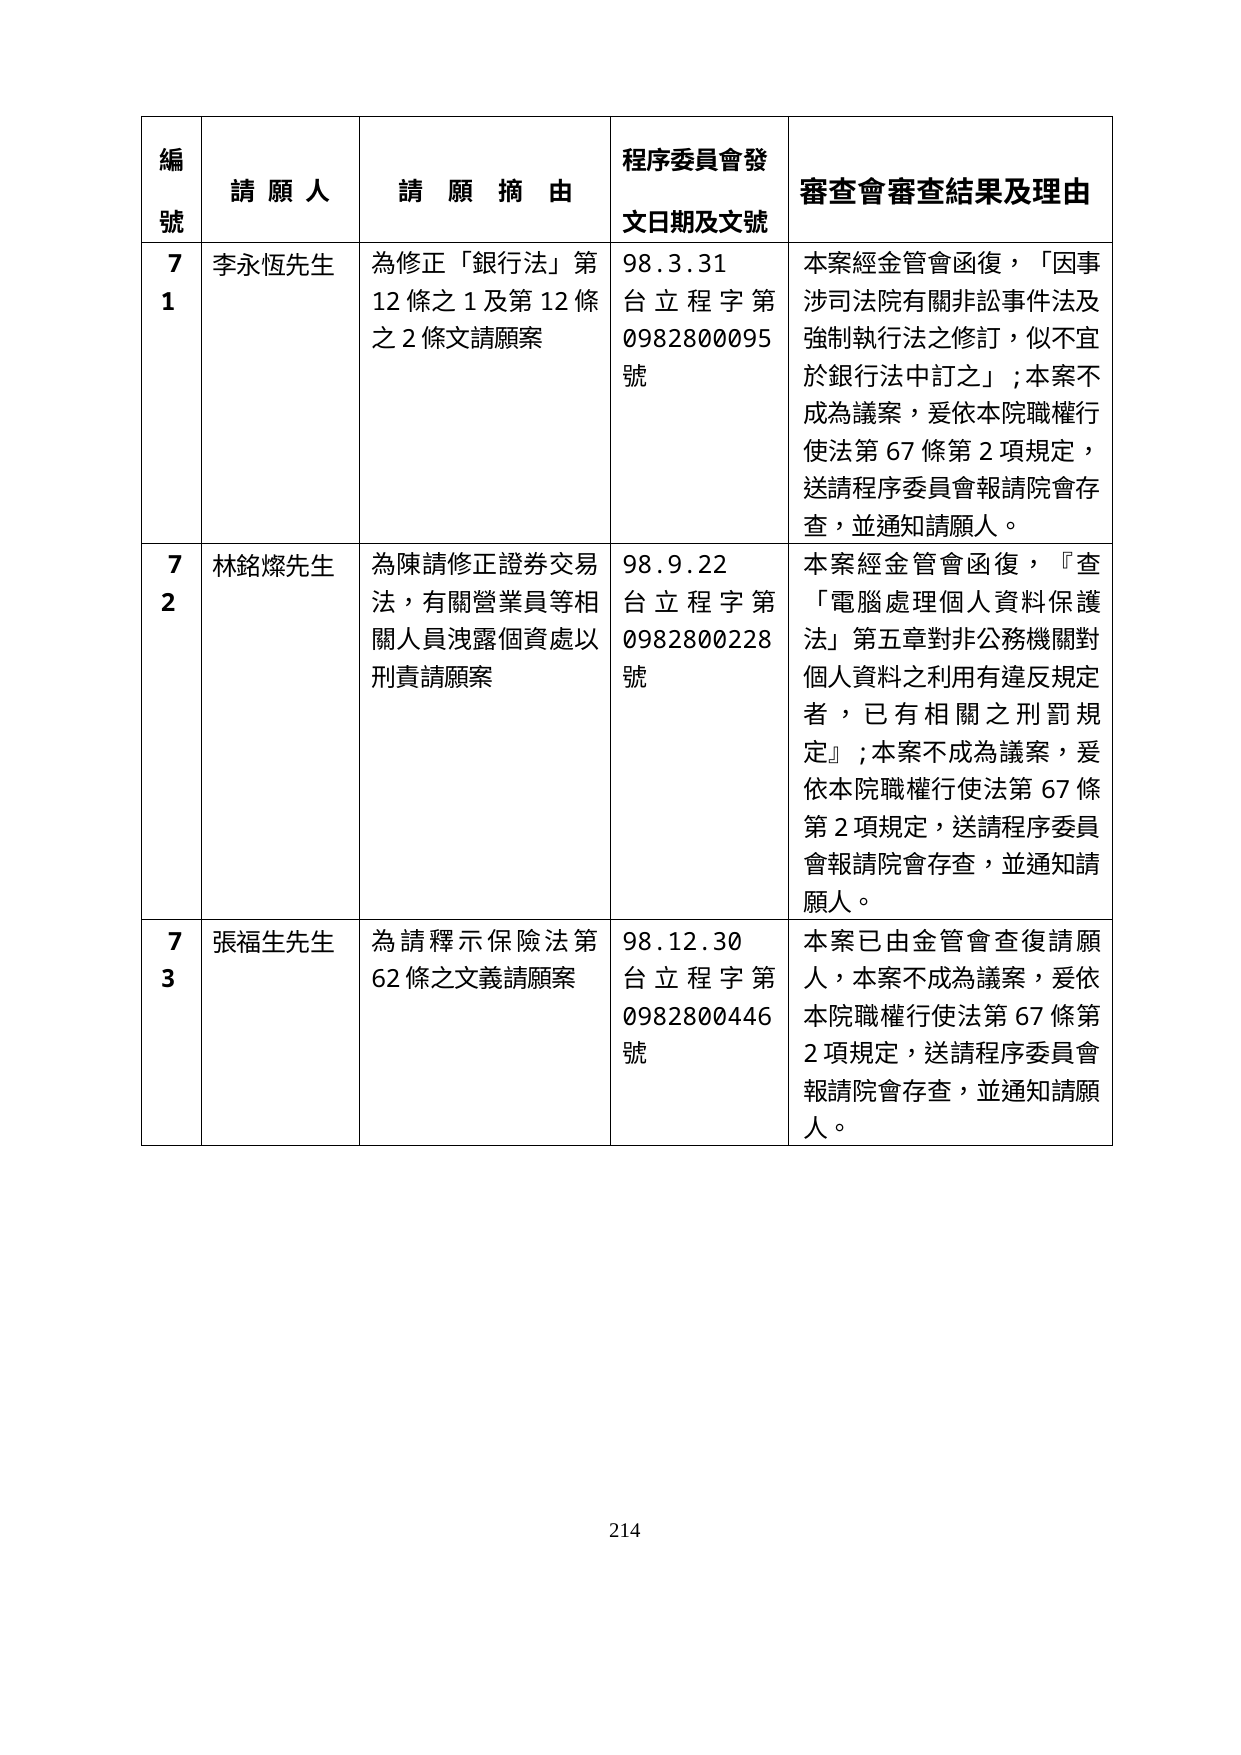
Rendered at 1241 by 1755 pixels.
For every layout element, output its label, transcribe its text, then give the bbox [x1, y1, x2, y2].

table_cell 98.3.31 台立程字第0982800095號 [611, 243, 788, 543]
table_cell [142, 544, 201, 919]
table_cell 為陳請修正證券交易法，有關營業員等相關人員洩露個資處以刑責請願案 [360, 544, 610, 919]
table_cell 98.12.30 台立程字第0982800446號 [611, 920, 788, 1145]
table_cell 98.9.22 台立程字第0982800228號 [611, 544, 788, 919]
table_cell 林銘燦先生 [202, 544, 359, 919]
table_cell 李永恆先生 [202, 243, 359, 543]
table_cell [142, 243, 201, 543]
table_header 編號 [142, 117, 201, 242]
table_header 程序委員會發文日期及文號 [611, 117, 788, 242]
table_cell 本案已由金管會查復請願人，本案不成為議案，爰依本院職權行使法第67條第2項規定，送請程序委員會報請院會存查，並通知請願人。 [789, 920, 1112, 1145]
table_header 請 願 摘 由 [360, 117, 610, 242]
table_cell 本案經金管會函復，「因事涉司法院有關非訟事件法及強制執行法之修訂，似不宜於銀行法中訂之」;本案不成為議案，爰依本院職權行使法第67條第2項規定，送請程序委員會報請院會存查，並通知請願人。 [789, 243, 1112, 543]
table_cell [142, 920, 201, 1145]
table_header 請 願 人 [202, 117, 359, 242]
table_header 審查會審查結果及理由 [789, 117, 1112, 242]
table_cell 本案經金管會函復，『查「電腦處理個人資料保護法」第五章對非公務機關對個人資料之利用有違反規定者，已有相關之刑罰規定』;本案不成為議案，爰依本院職權行使法第67條第2項規定，送請程序委員會報請院會存查，並通知請願人。 [789, 544, 1112, 919]
table_cell 為請釋示保險法第62條之文義請願案 [360, 920, 610, 1145]
table_cell 為修正「銀行法」第12條之1及第12條之2條文請願案 [360, 243, 610, 543]
table_cell 張福生先生 [202, 920, 359, 1145]
